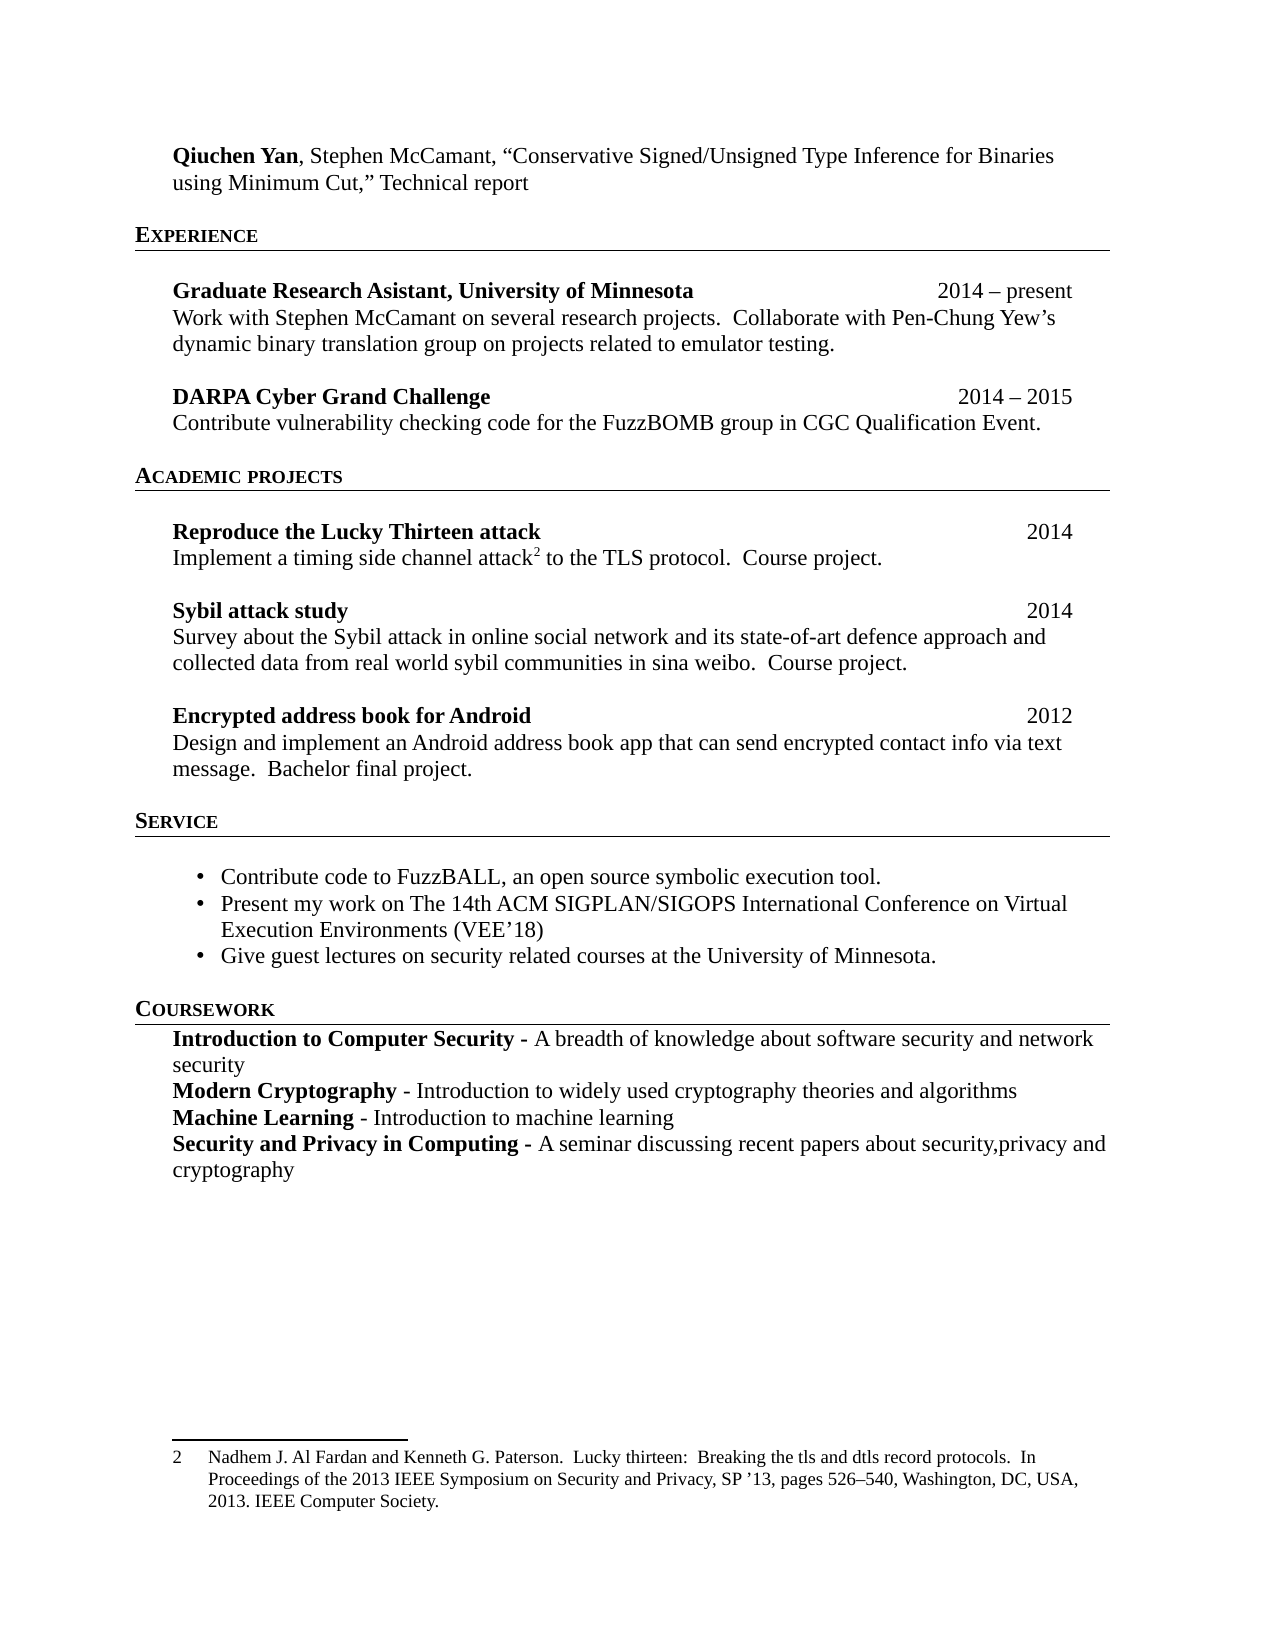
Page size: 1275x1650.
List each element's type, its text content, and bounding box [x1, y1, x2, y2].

list Present my work on The 14th ACM SIGPLAN/SIGOPS International Conference on Virtual Execution Environments (VEE’18) [196, 890, 1110, 942]
subtitle Academic projects [135, 462, 1110, 490]
text Qiuchen Yan, Stephen McCamant, “Conservative Signed/Unsigned Type Inference for Binaries using Minimum Cut,” Technical report [172, 142, 1110, 195]
text Design and implement an Android address book app that can send encrypted contact info via text message. Bachelor final project. [172, 728, 1110, 781]
list Give guest lectures on security related courses at the University of Minnesota. [196, 942, 1110, 969]
subtitle Coursework [135, 995, 1110, 1024]
text Security and Privacy in Computing - A seminar discussing recent papers about security,privacy and cryptography [172, 1130, 1110, 1183]
subtitle Service [135, 808, 1110, 836]
text Implement a timing side channel attack to the TLS protocol. Course project. [172, 544, 1110, 570]
text Modern Cryptography - Introduction to widely used cryptography theories and algorithms [172, 1077, 1110, 1104]
text Sybil attack study 2014 [172, 597, 1110, 623]
text DARPA Cyber Grand Challenge 2014 – 2015 [172, 383, 1110, 409]
subtitle Experience [135, 222, 1110, 250]
text Reproduce the Lucky Thirteen attack 2014 [172, 518, 1110, 544]
text Graduate Research Asistant, University of Minnesota 2014 – present [172, 277, 1110, 304]
text Survey about the Sybil attack in online social network and its state-of-art defence approach and collected data from real world sybil communities in sina weibo. Course project. [172, 623, 1110, 676]
text Nadhem J. Al Fardan and Kenneth G. Paterson. Lucky thirteen: Breaking the tls and dtls record protocols. In Proceedings of the 2013 IEEE Symposium on Security and Privacy, SP ’13, pages 526–540, Washington, DC, USA, 2013. IEEE Computer Society. [172, 1446, 1110, 1511]
list Contribute code to FuzzBALL, an open source symbolic execution tool. [196, 863, 1110, 890]
text Encrypted address book for Android 2012 [172, 702, 1110, 728]
text Work with Stephen McCamant on several research projects. Collaborate with Pen-Chung Yew’s dynamic binary translation group on projects related to emulator testing. [172, 304, 1110, 356]
text Machine Learning - Introduction to machine learning [172, 1104, 1110, 1130]
text Introduction to Computer Security - A breadth of knowledge about software security and network security [172, 1025, 1110, 1077]
text Contribute vulnerability checking code for the FuzzBOMB group in CGC Qualification Event. [172, 409, 1110, 436]
